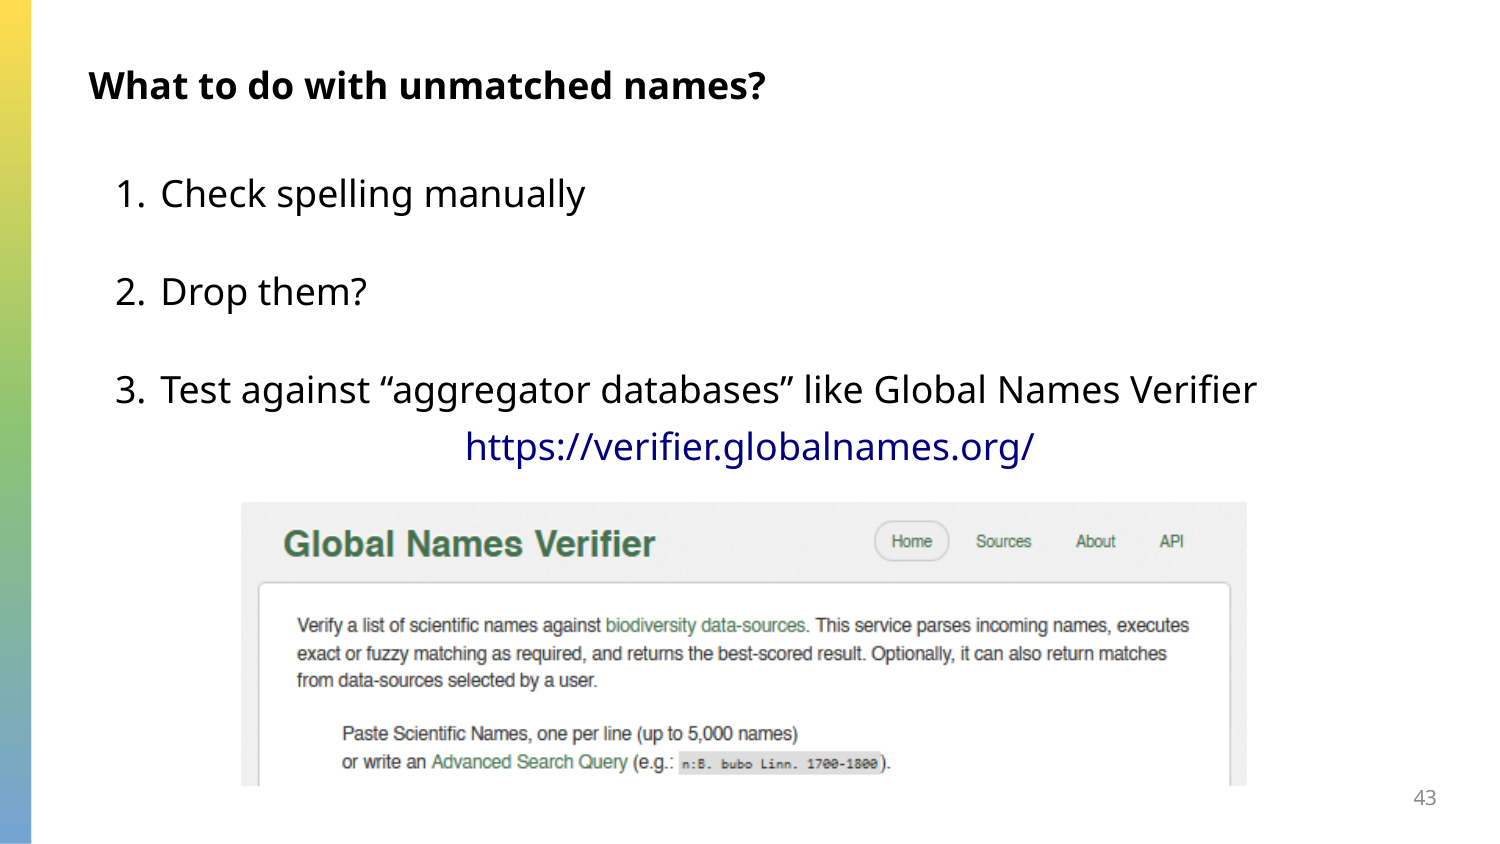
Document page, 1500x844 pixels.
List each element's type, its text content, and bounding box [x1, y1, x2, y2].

text_box https://verifier.globalnames.org/ [394, 413, 1106, 474]
picture [0, 0, 1500, 844]
list What to do with unmatched names? [88, 61, 1442, 157]
text_box Check spelling manually Drop them? Test against “aggregator databases” like Global Names Verifier [100, 159, 1447, 682]
